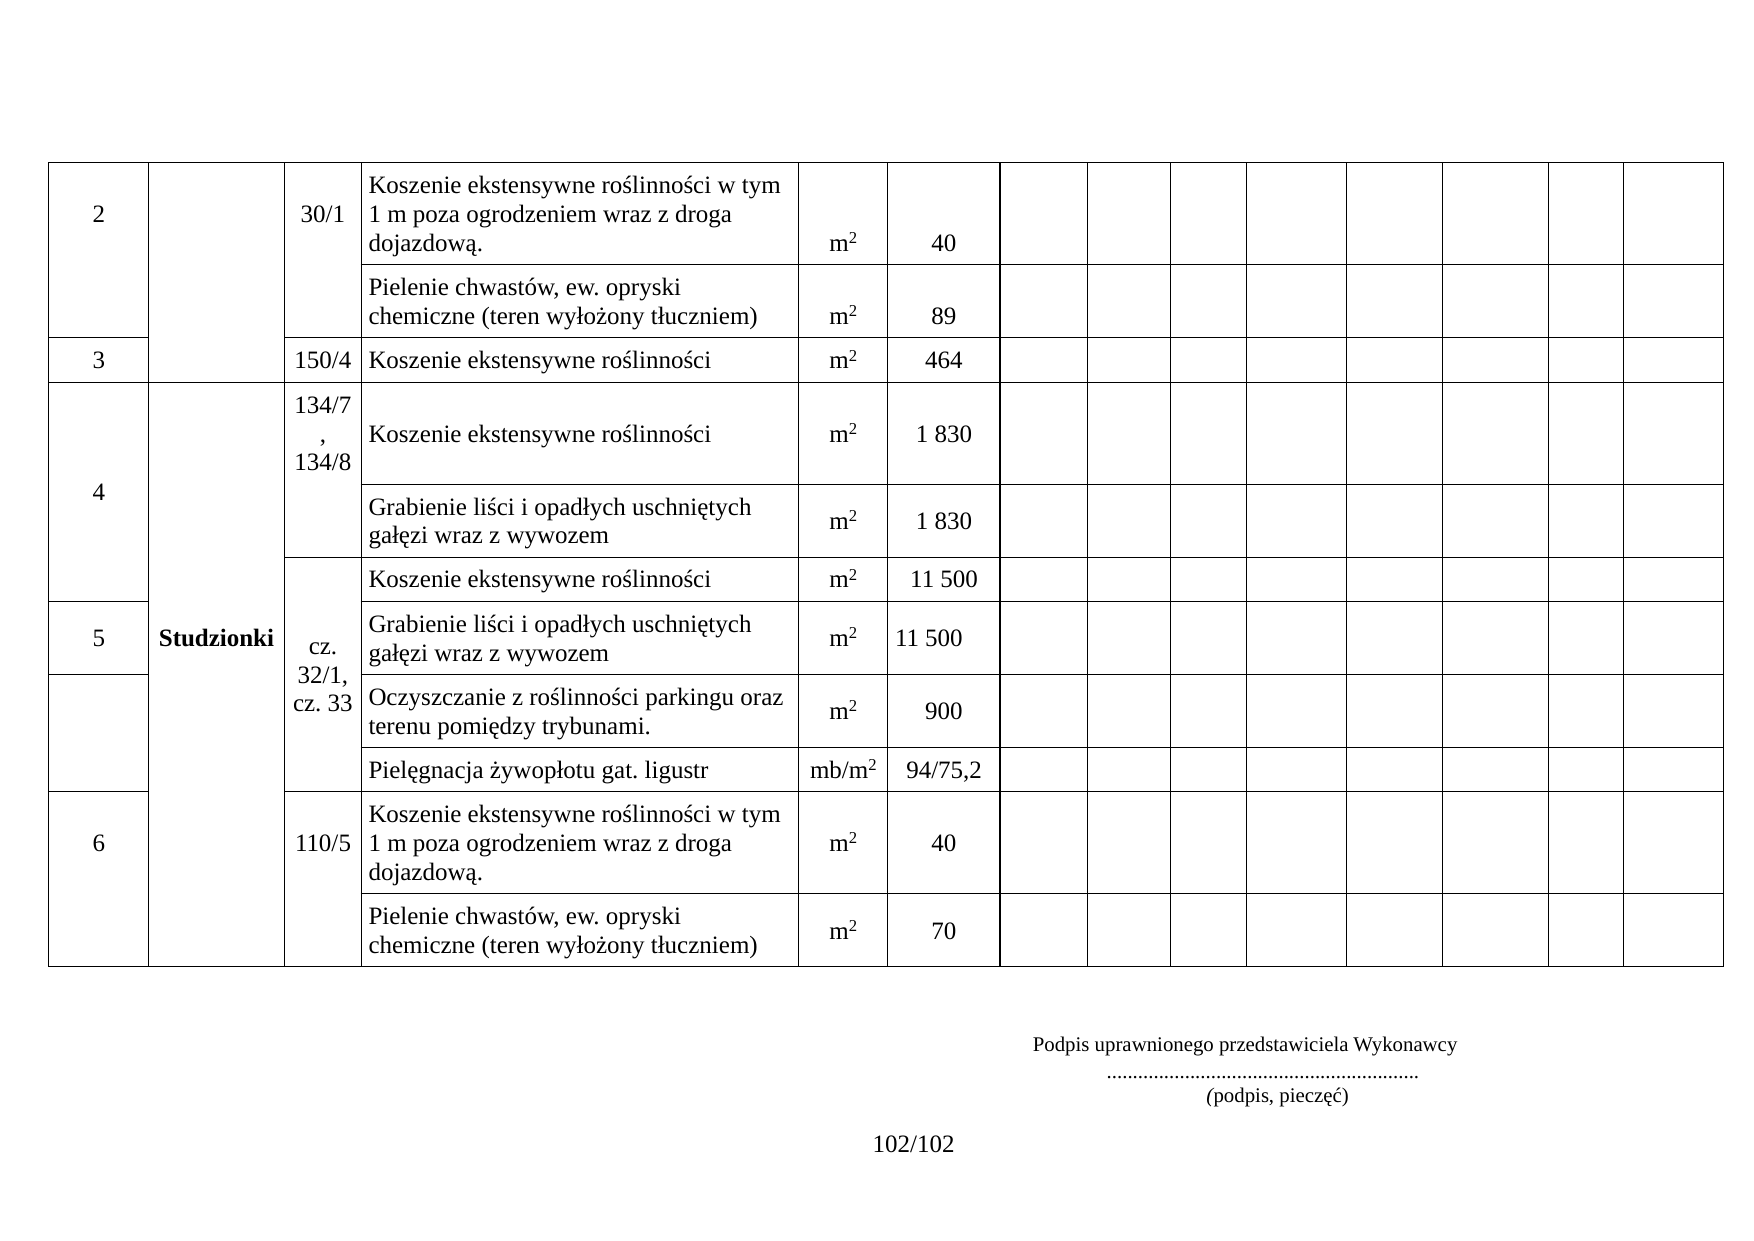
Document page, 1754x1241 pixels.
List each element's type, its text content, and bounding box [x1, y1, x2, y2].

table_cell [285, 484, 361, 557]
table_cell [1549, 383, 1623, 483]
table_cell [1001, 748, 1087, 791]
table_cell [1247, 894, 1346, 966]
table_cell [1088, 558, 1170, 601]
table_cell [285, 264, 361, 337]
table_cell [1624, 748, 1723, 791]
table_cell [1171, 792, 1246, 893]
table_cell Koszenie ekstensywne roślinności w tym 1 m poza ogrodzeniem wraz z droga dojazdową. [362, 792, 798, 893]
table_cell [1347, 602, 1442, 674]
table_cell [1624, 792, 1723, 893]
table_cell m2 [799, 675, 887, 747]
table_cell [1171, 485, 1246, 557]
table_cell [1347, 383, 1442, 483]
table_cell Oczyszczanie z roślinności parkingu oraz terenu pomiędzy trybunami. [362, 675, 798, 747]
table_cell [1347, 748, 1442, 791]
table_cell m2 [799, 383, 887, 483]
table_cell [1171, 338, 1246, 382]
table_cell 89 [888, 265, 999, 337]
table_cell [1001, 265, 1087, 337]
table_cell [285, 893, 361, 966]
table_cell [1443, 894, 1548, 966]
table_cell [1247, 338, 1346, 382]
table_cell 40 [888, 792, 999, 893]
table_cell m2 [799, 558, 887, 601]
table_cell [1443, 602, 1548, 674]
table_cell Pielęgnacja żywopłotu gat. ligustr [362, 748, 798, 791]
table_cell Koszenie ekstensywne roślinności w tym 1 m poza ogrodzeniem wraz z droga dojazdową. [362, 163, 798, 264]
table_cell 4 [49, 383, 148, 601]
table_cell [1549, 485, 1623, 557]
table_cell m2 [799, 485, 887, 557]
table_cell m2 [799, 602, 887, 674]
table_cell [1549, 163, 1623, 264]
table_cell [1624, 675, 1723, 747]
table_cell [1001, 675, 1087, 747]
table_cell [1171, 602, 1246, 674]
table_cell [1001, 792, 1087, 893]
table_cell 900 [888, 675, 999, 747]
table_cell Grabienie liści i opadłych uschniętych gałęzi wraz z wywozem [362, 602, 798, 674]
table_cell [1624, 163, 1723, 264]
table_cell mb/m2 [799, 748, 887, 791]
table_cell 134/7, 134/8 [285, 383, 361, 483]
table_cell [1443, 265, 1548, 337]
table_cell [1171, 383, 1246, 483]
table_cell 3 [49, 338, 148, 382]
table_cell [49, 893, 148, 966]
table_cell [1088, 675, 1170, 747]
table_cell 11 500 [888, 602, 999, 674]
table_cell [1624, 485, 1723, 557]
table_cell [1088, 338, 1170, 382]
table_cell cz. 32/1, cz. 33 [285, 558, 361, 791]
table_cell [1171, 265, 1246, 337]
table_cell 2 [49, 163, 148, 264]
table_cell [1171, 894, 1246, 966]
table_cell [1347, 792, 1442, 893]
text ............................................................ [148, 1059, 1679, 1083]
table_cell [1624, 602, 1723, 674]
table_cell [49, 747, 148, 791]
table_cell [1001, 163, 1087, 264]
table_cell [1549, 792, 1623, 893]
table_cell m2 [799, 894, 887, 966]
table_cell [1443, 163, 1548, 264]
table_cell [1347, 338, 1442, 382]
table_cell [1624, 383, 1723, 483]
table_cell [1247, 383, 1346, 483]
table_cell [1347, 163, 1442, 264]
table_cell [1171, 675, 1246, 747]
table_cell [1171, 163, 1246, 264]
table_cell [1624, 265, 1723, 337]
table_cell [1443, 748, 1548, 791]
table_cell [1001, 485, 1087, 557]
table_cell 110/5 [285, 792, 361, 893]
table_cell [1001, 894, 1087, 966]
table_cell [1549, 602, 1623, 674]
table_cell [1247, 558, 1346, 601]
table_cell [1247, 675, 1346, 747]
table_cell m2 [799, 792, 887, 893]
table_cell 94/75,2 [888, 748, 999, 791]
table_cell 11 500 [888, 558, 999, 601]
table_cell 464 [888, 338, 999, 382]
table_cell [1247, 265, 1346, 337]
table_cell m2 [799, 163, 887, 264]
table_cell Studzionki [149, 383, 284, 893]
table_cell [1088, 894, 1170, 966]
table_cell Koszenie ekstensywne roślinności [362, 383, 798, 483]
text (podpis, pieczęć) [148, 1083, 1679, 1107]
table_cell [1088, 748, 1170, 791]
table_cell [1443, 383, 1548, 483]
table_cell [1088, 485, 1170, 557]
table_cell [1549, 338, 1623, 382]
table_cell Pielenie chwastów, ew. opryski chemiczne (teren wyłożony tłuczniem) [362, 265, 798, 337]
table_cell [1247, 485, 1346, 557]
table_cell [1549, 558, 1623, 601]
table_cell [1247, 602, 1346, 674]
table_cell [1443, 485, 1548, 557]
table_cell Koszenie ekstensywne roślinności [362, 558, 798, 601]
table_cell Koszenie ekstensywne roślinności [362, 338, 798, 382]
table_cell 40 [888, 163, 999, 264]
table_cell [1624, 558, 1723, 601]
table_cell 1 830 [888, 485, 999, 557]
table_cell [1171, 748, 1246, 791]
table_cell [1347, 894, 1442, 966]
table_cell [149, 893, 284, 966]
table_cell [1624, 338, 1723, 382]
table_cell [149, 163, 284, 382]
table_cell [1001, 338, 1087, 382]
table_cell 1 830 [888, 383, 999, 483]
table_cell [49, 675, 148, 747]
table_cell [1347, 265, 1442, 337]
table_cell [1549, 894, 1623, 966]
table_cell [1247, 748, 1346, 791]
table_cell [1549, 675, 1623, 747]
table_cell [1443, 558, 1548, 601]
table_cell [1443, 675, 1548, 747]
table_cell 70 [888, 894, 999, 966]
table_cell 30/1 [285, 163, 361, 264]
table_cell [1443, 338, 1548, 382]
table_cell [1443, 792, 1548, 893]
table_cell [1001, 558, 1087, 601]
table_cell [1347, 485, 1442, 557]
table_cell [1088, 383, 1170, 483]
table_cell Grabienie liści i opadłych uschniętych gałęzi wraz z wywozem [362, 485, 798, 557]
table_cell [1088, 163, 1170, 264]
table_cell [1088, 792, 1170, 893]
table_cell [1088, 602, 1170, 674]
table_cell m2 [799, 338, 887, 382]
table_cell [1247, 792, 1346, 893]
table_cell [1549, 265, 1623, 337]
table_cell [1347, 558, 1442, 601]
table_cell 6 [49, 792, 148, 893]
table_cell [1171, 558, 1246, 601]
table_cell [1347, 675, 1442, 747]
table_cell 150/4 [285, 338, 361, 382]
table_cell [1549, 748, 1623, 791]
table_cell [1001, 602, 1087, 674]
table_cell m2 [799, 265, 887, 337]
table_cell 5 [49, 602, 148, 674]
table_cell [1247, 163, 1346, 264]
table_cell [1001, 383, 1087, 483]
table_cell [1088, 265, 1170, 337]
table_cell [49, 264, 148, 337]
text Podpis uprawnionego przedstawiciela Wykonawcy [148, 1025, 1679, 1059]
table_cell Pielenie chwastów, ew. opryski chemiczne (teren wyłożony tłuczniem) [362, 894, 798, 966]
table_cell [1624, 894, 1723, 966]
